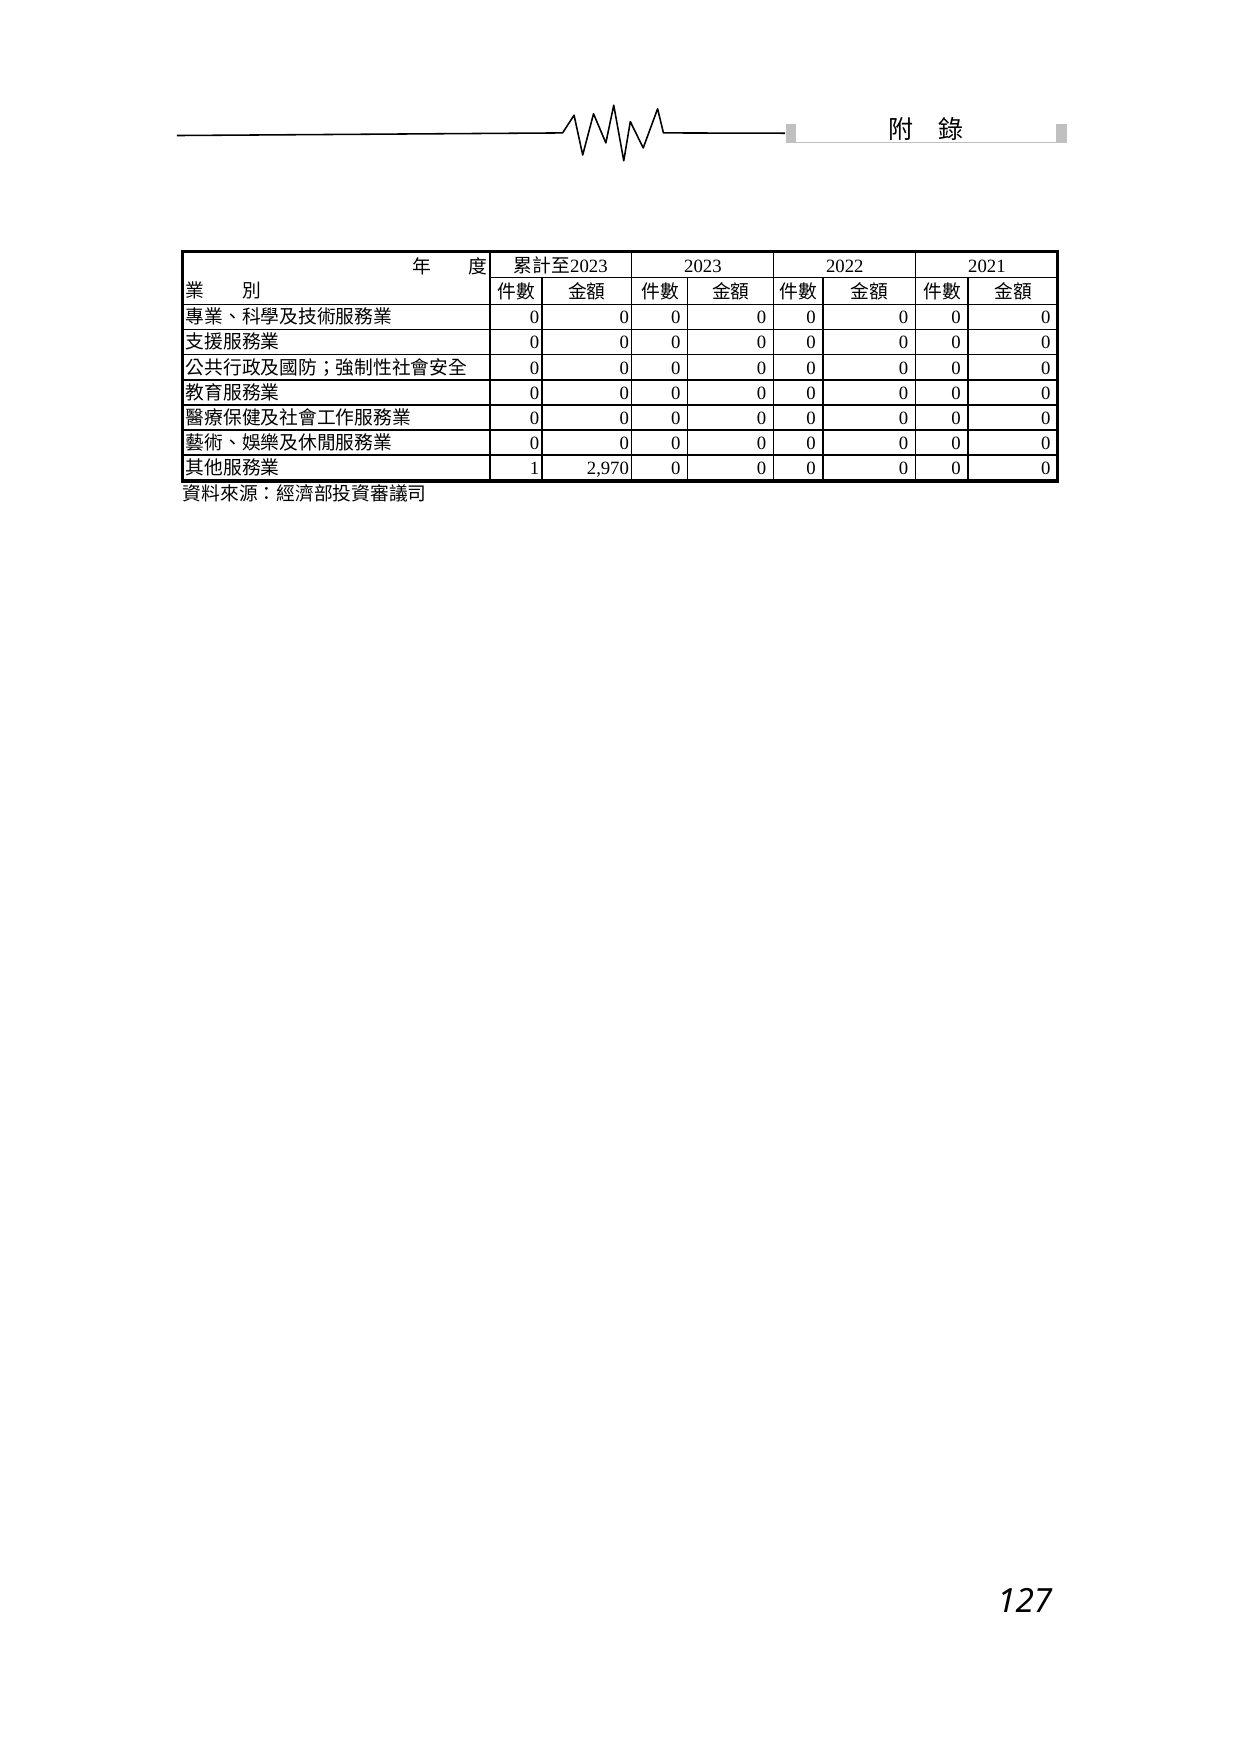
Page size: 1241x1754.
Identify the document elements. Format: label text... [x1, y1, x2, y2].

table_cell 0 [543, 406, 631, 429]
table_cell 0 [491, 330, 541, 354]
table_cell 公共行政及國防；強制性社會安全 [184, 355, 489, 379]
table_cell 金額 [543, 278, 631, 303]
table_cell 0 [916, 406, 967, 429]
table_cell 0 [969, 456, 1056, 479]
table_cell 件數 [916, 278, 967, 303]
table_cell 藝術、娛樂及休閒服務業 [184, 431, 489, 454]
table_cell 0 [916, 381, 967, 404]
table_header 累計至2023 [491, 253, 631, 277]
table_cell 0 [688, 381, 773, 404]
table_cell 0 [916, 456, 967, 479]
table_cell 金額 [824, 278, 915, 303]
table_cell 0 [824, 456, 915, 479]
table_cell 0 [632, 431, 687, 454]
table_header 年 度 業 別 [184, 253, 489, 303]
table_cell 0 [774, 381, 822, 404]
table_cell 0 [688, 305, 773, 329]
table_cell 0 [824, 355, 915, 379]
table_header 2022 [774, 253, 915, 277]
table_cell 0 [543, 330, 631, 354]
table_cell 0 [969, 305, 1056, 329]
table_cell 1 [491, 456, 541, 479]
table_cell 2,970 [543, 456, 631, 479]
table_cell 0 [688, 431, 773, 454]
text 資料來源：經濟部投資審議司 [183, 483, 1058, 505]
table_cell 0 [824, 305, 915, 329]
table_cell 0 [774, 456, 822, 479]
table_cell 0 [916, 305, 967, 329]
table_cell 件數 [632, 278, 687, 303]
table_cell 0 [774, 330, 822, 354]
table_cell 0 [491, 355, 541, 379]
table_cell 其他服務業 [184, 456, 489, 479]
table_cell 0 [916, 431, 967, 454]
table_cell 0 [824, 431, 915, 454]
table_cell 金額 [688, 278, 773, 303]
table_cell 0 [543, 355, 631, 379]
table_cell 0 [688, 355, 773, 379]
table_cell 0 [491, 305, 541, 329]
table_cell 0 [688, 406, 773, 429]
table_cell 0 [774, 305, 822, 329]
table_cell 0 [969, 406, 1056, 429]
table_header 2023 [632, 253, 773, 277]
table_cell 0 [632, 381, 687, 404]
table_cell 0 [824, 330, 915, 354]
table_cell 支援服務業 [184, 330, 489, 354]
table_cell 0 [632, 355, 687, 379]
table_cell 件數 [774, 278, 822, 303]
table_cell 0 [969, 330, 1056, 354]
table_cell 專業、科學及技術服務業 [184, 305, 489, 329]
table_cell 0 [543, 381, 631, 404]
table_header 2021 [916, 253, 1056, 277]
table_cell 0 [632, 305, 687, 329]
table_cell 0 [774, 355, 822, 379]
table_cell 0 [632, 456, 687, 479]
table_cell 件數 [491, 278, 541, 303]
table_cell 0 [824, 381, 915, 404]
table_cell 醫療保健及社會工作服務業 [184, 406, 489, 429]
table_cell 0 [688, 330, 773, 354]
table_cell 0 [632, 406, 687, 429]
table_cell 0 [824, 406, 915, 429]
table_cell 0 [969, 381, 1056, 404]
table_cell 0 [491, 406, 541, 429]
table_cell 0 [543, 305, 631, 329]
table_cell 0 [688, 456, 773, 479]
table_cell 0 [916, 330, 967, 354]
table_cell 0 [969, 431, 1056, 454]
table_cell 教育服務業 [184, 381, 489, 404]
table_cell 0 [632, 330, 687, 354]
table_cell 0 [491, 431, 541, 454]
table_cell 0 [774, 431, 822, 454]
table_cell 0 [491, 381, 541, 404]
table_cell 0 [543, 431, 631, 454]
table_cell 0 [774, 406, 822, 429]
table_cell 0 [916, 355, 967, 379]
table_cell 金額 [969, 278, 1056, 303]
table_cell 0 [969, 355, 1056, 379]
